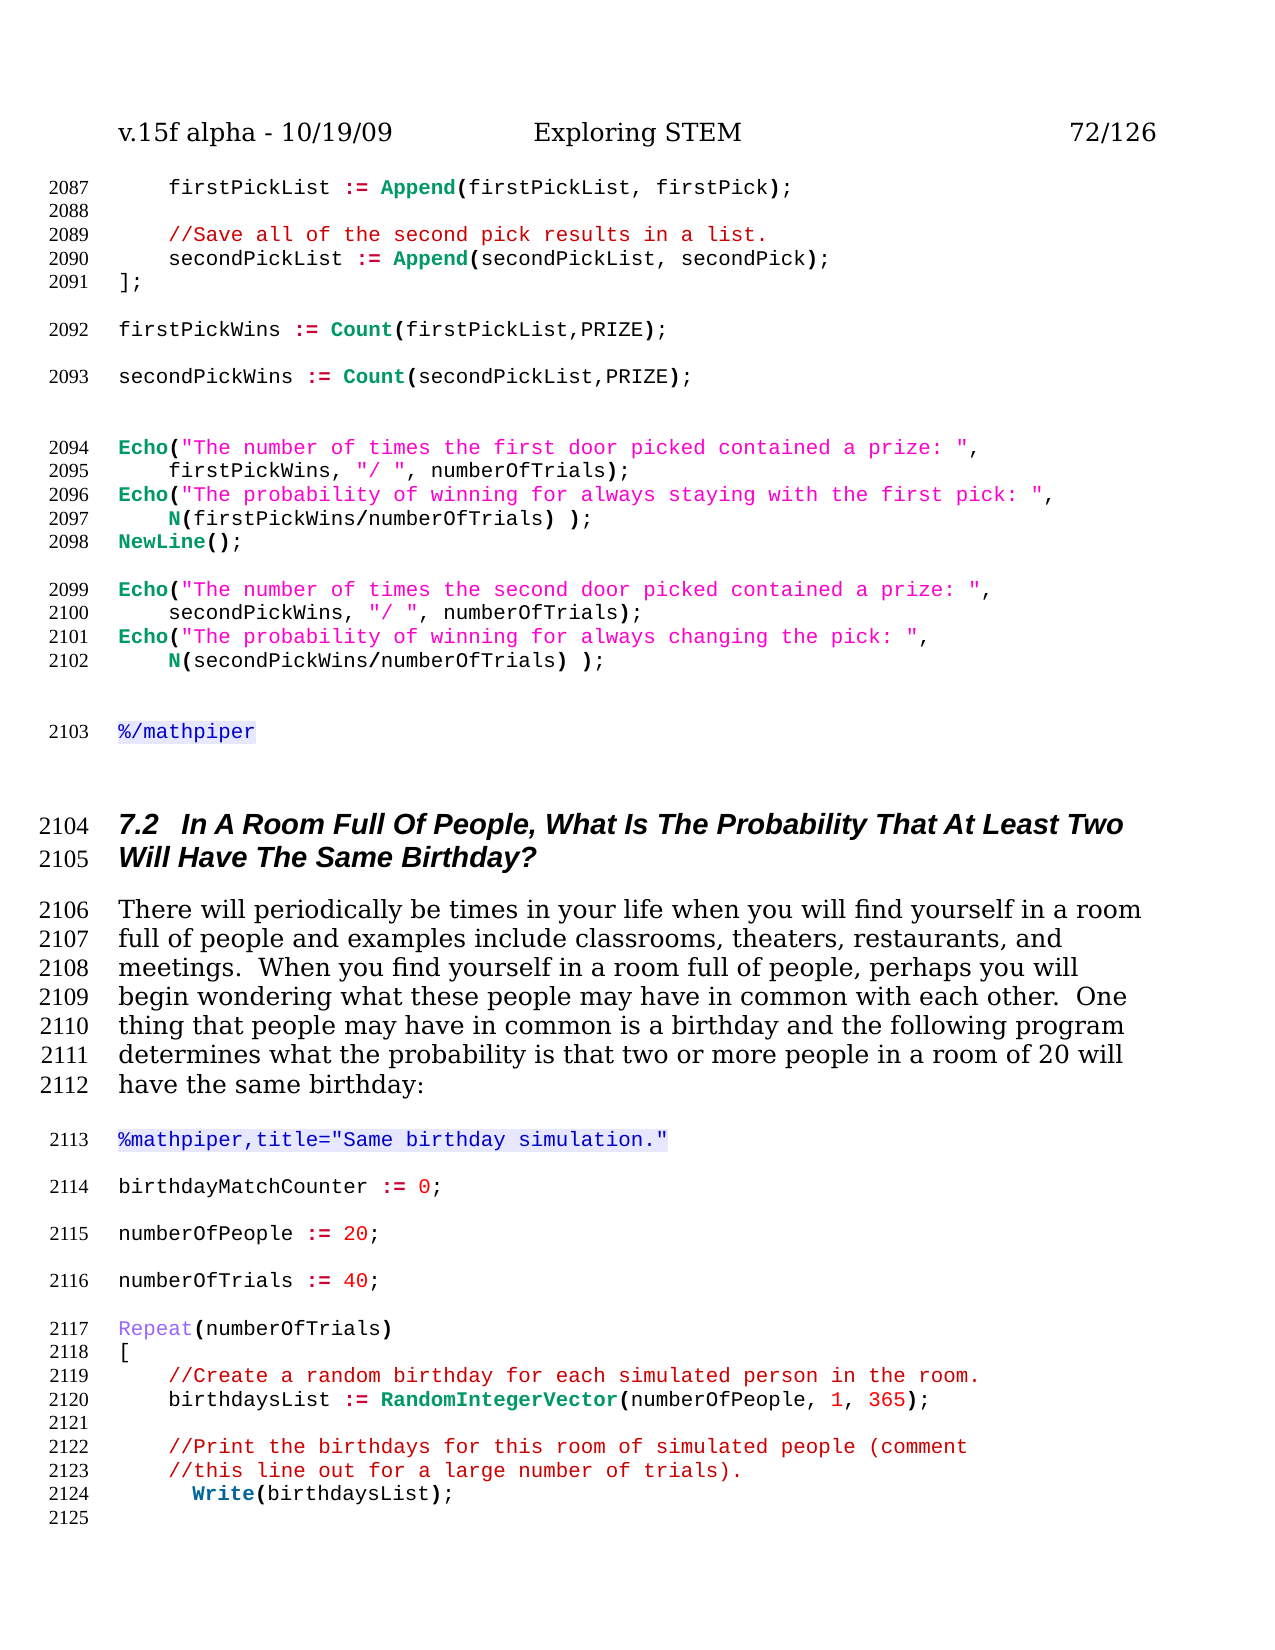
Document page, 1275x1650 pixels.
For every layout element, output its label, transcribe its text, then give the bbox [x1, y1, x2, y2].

text firstPickWins, "/ ", numberOfTrials); [118, 461, 1157, 484]
text [ [118, 1341, 1157, 1365]
text //Create a random birthday for each simulated person in the room. [118, 1365, 1157, 1389]
text //Save all of the second pick results in a list. [118, 224, 1157, 248]
text birthdayMatchCounter := 0; [118, 1176, 1157, 1199]
text secondPickWins, "/ ", numberOfTrials); [118, 602, 1157, 626]
text Echo("The number of times the first door picked contained a prize: ", [118, 437, 1157, 461]
text //this line out for a large number of trials). [118, 1460, 1157, 1483]
text //Print the birthdays for this room of simulated people (comment [118, 1436, 1157, 1460]
text N(secondPickWins/numberOfTrials) ); [118, 650, 1157, 673]
text Repeat(numberOfTrials) [118, 1318, 1157, 1341]
text numberOfTrials := 40; [118, 1271, 1157, 1294]
text numberOfPeople := 20; [118, 1223, 1157, 1247]
text ]; [118, 271, 1157, 295]
text N(firstPickWins/numberOfTrials) ); [118, 508, 1157, 531]
text firstPickWins := Count(firstPickList,PRIZE); [118, 319, 1157, 342]
subtitle In A Room Full Of People, What Is The Probability That At Least Two Will Have The Same Birthday? [118, 807, 1157, 874]
text Echo("The number of times the second door picked contained a prize: ", [118, 579, 1157, 602]
text Write(birthdaysList); [118, 1483, 1157, 1507]
text firstPickList := Append(firstPickList, firstPick); [118, 177, 1157, 200]
text Echo("The probability of winning for always staying with the first pick: ", [118, 484, 1157, 508]
text secondPickList := Append(secondPickList, secondPick); [118, 248, 1157, 271]
text There will periodically be times in your life when you will find yourself in a room full of people and examples include classrooms, theaters, restaurants, and meetings. When you find yourself in a room full of people, perhaps you will begin wondering what these people may have in common with each other. One thing that people may have in common is a birthday and the following program determines what the probability is that two or more people in a room of 20 will have the same birthday: [118, 895, 1157, 1099]
text secondPickWins := Count(secondPickList,PRIZE); [118, 366, 1157, 389]
text %/mathpiper [118, 721, 1157, 744]
text %mathpiper,title="Same birthday simulation." [118, 1129, 1157, 1152]
text NewLine(); [118, 531, 1157, 555]
text Echo("The probability of winning for always changing the pick: ", [118, 626, 1157, 650]
text birthdaysList := RandomIntegerVector(numberOfPeople, 1, 365); [118, 1389, 1157, 1412]
